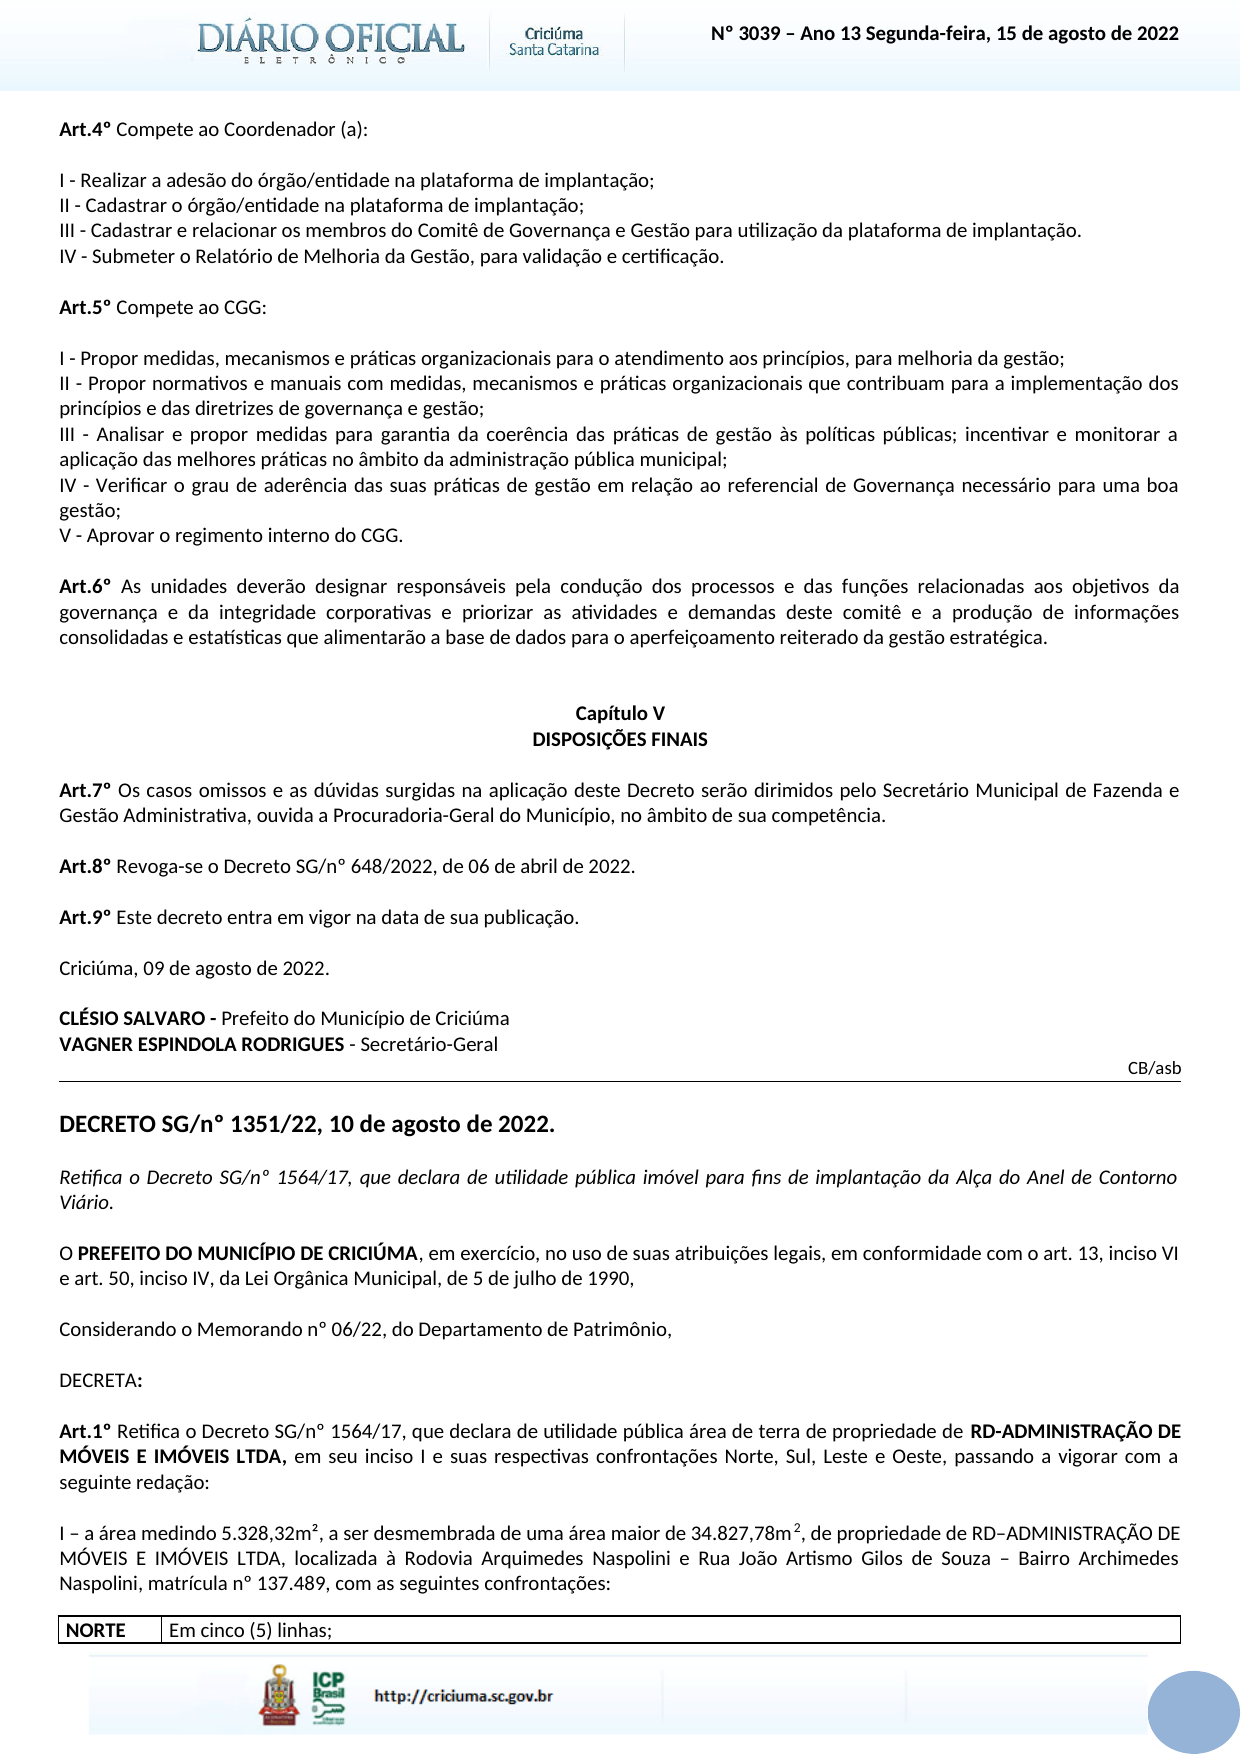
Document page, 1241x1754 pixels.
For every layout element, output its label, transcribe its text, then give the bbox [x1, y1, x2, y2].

list III - Analisar e propor medidas para garantia da coerência das práticas de gestão às políticas públicas; incentivar e monitorar a aplicação das melhores práticas no âmbito da administração pública municipal; [59, 421, 1181, 472]
list I - Propor medidas, mecanismos e práticas organizacionais para o atendimento aos princípios, para melhoria da gestão; [59, 345, 1181, 370]
list Criciúma, 09 de agosto de 2022. [59, 955, 1181, 980]
list IV - Verificar o grau de aderência das suas práticas de gestão em relação ao referencial de Governança necessário para uma boa gestão; [59, 472, 1181, 523]
list DECRETA: [59, 1367, 1181, 1393]
list Art.9º Este decreto entra em vigor na data de sua publicação. [59, 904, 1181, 929]
list Art.7º Os casos omissos e as dúvidas surgidas na aplicação deste Decreto serão dirimidos pelo Secretário Municipal de Fazenda e Gestão Administrativa, ouvida a Procuradoria-Geral do Município, no âmbito de sua competência. [59, 777, 1181, 828]
list V - Aprovar o regimento interno do CGG. [59, 523, 1181, 548]
list Art.6º As unidades deverão designar responsáveis pela condução dos processos e das funções relacionadas aos objetivos da governança e da integridade corporativas e priorizar as atividades e demandas deste comitê e a produção de informações consolidadas e estatísticas que alimentarão a base de dados para o aperfeiçoamento reiterado da gestão estratégica. [59, 573, 1181, 650]
list VAGNER ESPINDOLA RODRIGUES - Secretário-Geral [59, 1031, 1181, 1056]
list II - Cadastrar o órgão/entidade na plataforma de implantação; [59, 192, 1181, 218]
list IV - Submeter o Relatório de Melhoria da Gestão, para validação e certificação. [59, 243, 1181, 268]
table_header Em cinco (5) linhas; [162, 1617, 1180, 1642]
list Art.1º Retifica o Decreto SG/nº 1564/17, que declara de utilidade pública área de terra de propriedade de RD-ADMINISTRAÇÃO DE MÓVEIS E IMÓVEIS LTDA, em seu inciso I e suas respectivas confrontações Norte, Sul, Leste e Oeste, passando a vigorar com a seguinte redação: [59, 1418, 1181, 1494]
list Considerando o Memorando nº 06/22, do Departamento de Patrimônio, [59, 1316, 1181, 1342]
list I - Realizar a adesão do órgão/entidade na plataforma de implantação; [59, 167, 1181, 192]
list III - Cadastrar e relacionar os membros do Comitê de Governança e Gestão para utilização da plataforma de implantação. [59, 218, 1181, 243]
list Art.8º Revoga-se o Decreto SG/nº 648/2022, de 06 de abril de 2022. [59, 853, 1181, 878]
list I – a área medindo 5.328,32m², a ser desmembrada de uma área maior de 34.827,78m2, de propriedade de RD–ADMINISTRAÇÃO DE MÓVEIS E IMÓVEIS LTDA, localizada à Rodovia Arquimedes Naspolini e Rua João Artismo Gilos de Souza – Bairro Archimedes Naspolini, matrícula nº 137.489, com as seguintes confrontações: [59, 1520, 1181, 1596]
table_header NORTE [59, 1617, 161, 1642]
list Art.5º Compete ao CGG: [59, 294, 1181, 319]
list CLÉSIO SALVARO - Prefeito do Município de Criciúma [59, 1006, 1181, 1031]
list O PREFEITO DO MUNICÍPIO DE CRICIÚMA, em exercício, no uso de suas atribuições legais, em conformidade com o art. 13, inciso VI e art. 50, inciso IV, da Lei Orgânica Municipal, de 5 de julho de 1990, [59, 1240, 1181, 1291]
list Retifica o Decreto SG/nº 1564/17, que declara de utilidade pública imóvel para fins de implantação da Alça do Anel de Contorno Viário. [59, 1164, 1181, 1215]
list Art.4º Compete ao Coordenador (a): [59, 116, 1181, 141]
list DISPOSIÇÕES FINAIS [59, 726, 1181, 751]
list DECRETO SG/nº 1351/22, 10 de agosto de 2022. [59, 1108, 1181, 1138]
list Capítulo V [59, 701, 1181, 726]
list II - Propor normativos e manuais com medidas, mecanismos e práticas organizacionais que contribuam para a implementação dos princípios e das diretrizes de governança e gestão; [59, 370, 1181, 421]
list CB/asb [59, 1056, 1181, 1081]
